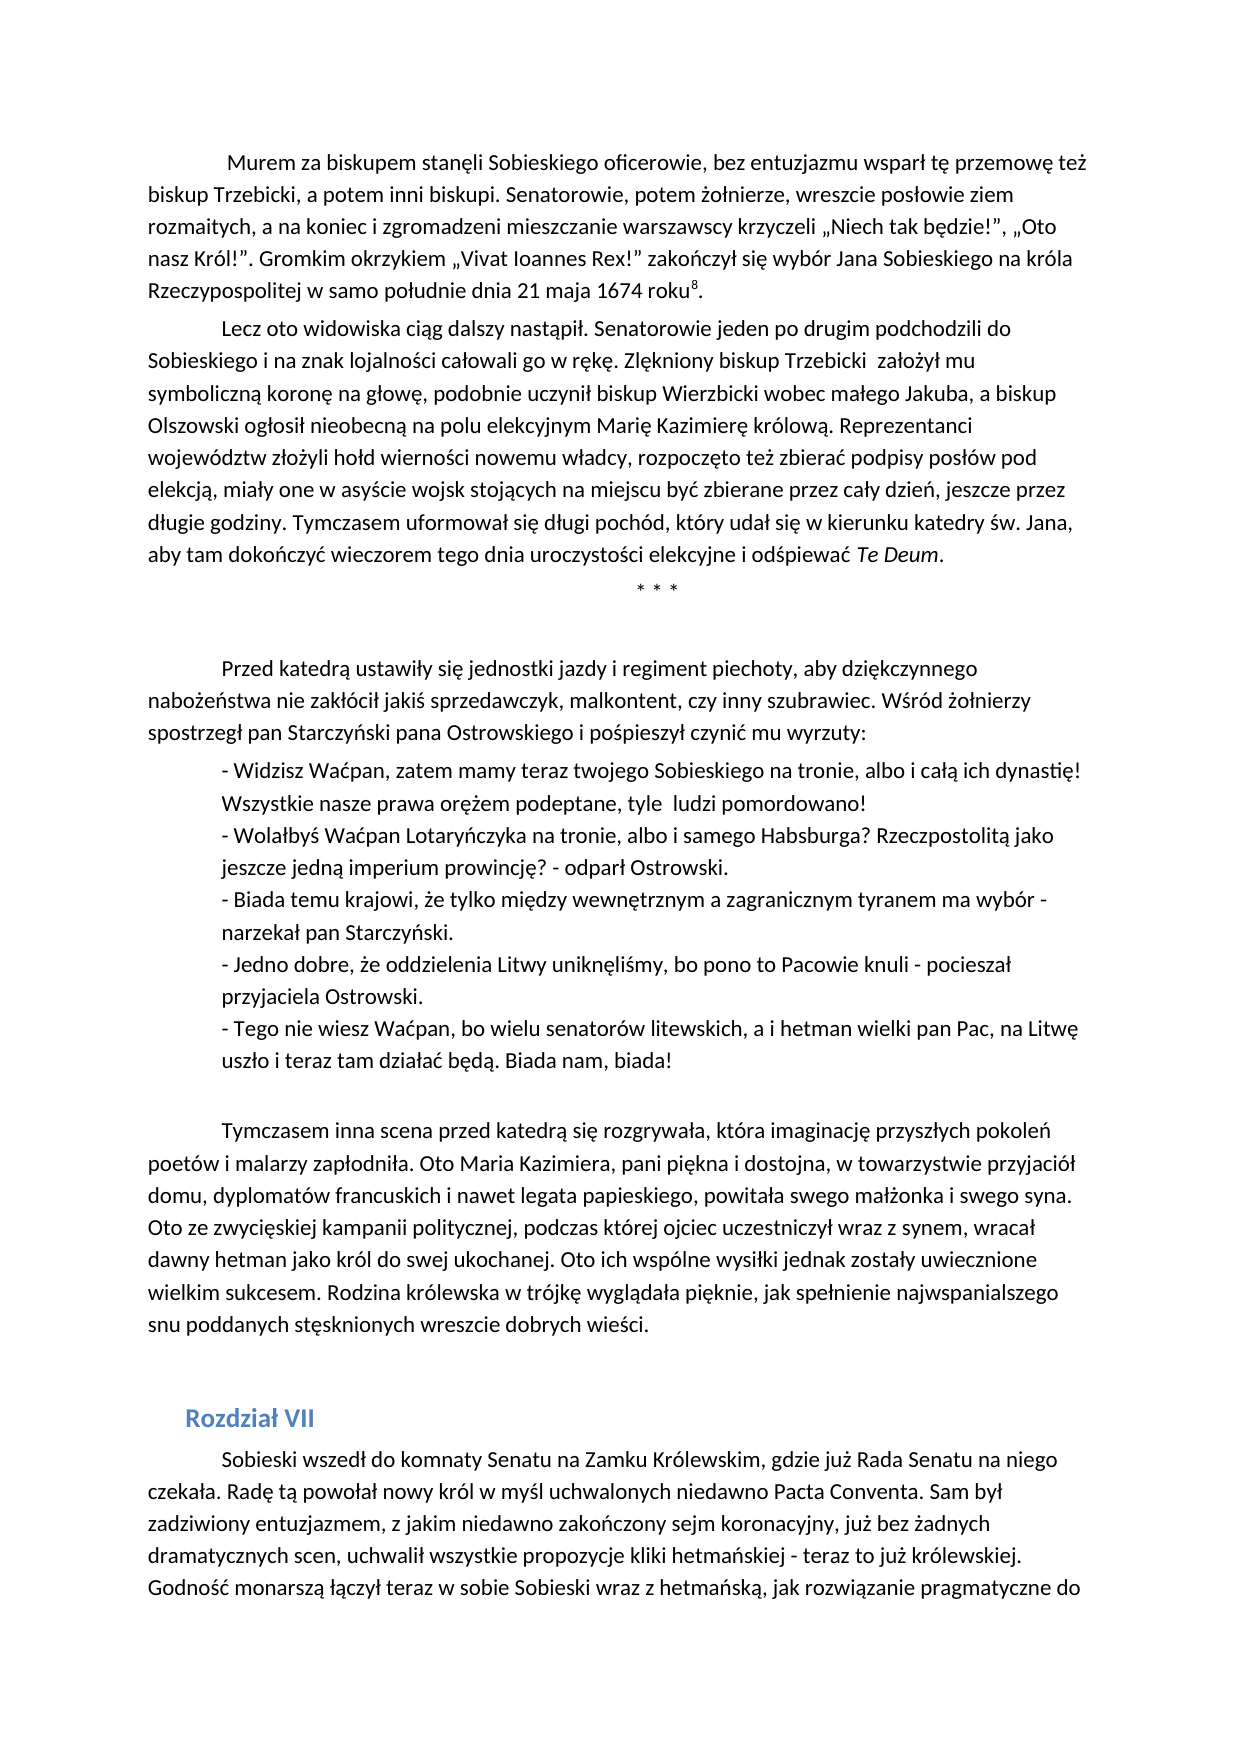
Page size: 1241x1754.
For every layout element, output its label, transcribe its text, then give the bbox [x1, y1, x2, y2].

text - Biada temu krajowi, że tylko między wewnętrznym a zagranicznym tyranem ma wybór - narzekał pan Starczyński. [221, 885, 1093, 946]
text - Widzisz Waćpan, zatem mamy teraz twojego Sobieskiego na tronie, albo i całą ich dynastię! Wszystkie nasze prawa orężem podeptane, tyle ludzi pomordowano! [221, 757, 1093, 817]
text - Wolałbyś Waćpan Lotaryńczyka na tronie, albo i samego Habsburga? Rzeczpostolitą jako jeszcze jedną imperium prowincję? - odparł Ostrowski. [221, 821, 1093, 881]
text Lecz oto widowiska ciąg dalszy nastąpił. Senatorowie jeden po drugim podchodzili do Sobieskiego i na znak lojalności całowali go w rękę. Zlękniony biskup Trzebicki założył mu symboliczną koronę na głowę, podobnie uczynił biskup Wierzbicki wobec małego Jakuba, a biskup Olszowski ogłosił nieobecną na polu elekcyjnym Marię Kazimierę królową. Reprezentanci województw złożyli hołd wierności nowemu władcy, rozpoczęto też zbierać podpisy posłów pod elekcją, miały one w asyście wojsk stojących na miejscu być zbierane przez cały dzień, jeszcze przez długie godziny. Tymczasem uformował się długi pochód, który udał się w kierunku katedry św. Jana, aby tam dokończyć wieczorem tego dnia uroczystości elekcyjne i odśpiewać Te Deum. [148, 314, 1093, 568]
text * * * [148, 578, 1093, 606]
text - Jedno dobre, że oddzielenia Litwy uniknęliśmy, bo pono to Pacowie knuli - pocieszał przyjaciela Ostrowski. [221, 950, 1093, 1010]
text Przed katedrą ustawiły się jednostki jazdy i regiment piechoty, aby dziękczynnego nabożeństwa nie zakłócił jakiś sprzedawczyk, malkontent, czy inny szubrawiec. Wśród żołnierzy spostrzegł pan Starczyński pana Ostrowskiego i pośpieszył czynić mu wyrzuty: [148, 654, 1093, 747]
text Tymczasem inna scena przed katedrą się rozgrywała, która imaginację przyszłych pokoleń poetów i malarzy zapłodniła. Oto Maria Kazimiera, pani piękna i dostojna, w towarzystwie przyjaciół domu, dyplomatów francuskich i nawet legata papieskiego, powitała swego małżonka i swego syna. Oto ze zwycięskiej kampanii politycznej, podczas której ojciec uczestniczył wraz z synem, wracał dawny hetman jako król do swej ukochanej. Oto ich wspólne wysiłki jednak zostały uwiecznione wielkim sukcesem. Rodzina królewska w trójkę wyglądała pięknie, jak spełnienie najwspanialszego snu poddanych stęsknionych wreszcie dobrych wieści. [148, 1117, 1093, 1338]
text Sobieski wszedł do komnaty Senatu na Zamku Królewskim, gdzie już Rada Senatu na niego czekała. Radę tą powołał nowy król w myśl uchwalonych niedawno Pacta Conventa. Sam był zadziwiony entuzjazmem, z jakim niedawno zakończony sejm koronacyjny, już bez żadnych dramatycznych scen, uchwalił wszystkie propozycje kliki hetmańskiej - teraz to już królewskiej. Godność monarszą łączył teraz w sobie Sobieski wraz z hetmańską, jak rozwiązanie pragmatyczne do [148, 1445, 1093, 1602]
text - Tego nie wiesz Waćpan, bo wielu senatorów litewskich, a i hetman wielki pan Pac, na Litwę uszło i teraz tam działać będą. Biada nam, biada! [221, 1014, 1093, 1074]
text Murem za biskupem stanęli Sobieskiego oficerowie, bez entuzjazmu wsparł tę przemowę też biskup Trzebicki, a potem inni biskupi. Senatorowie, potem żołnierze, wreszcie posłowie ziem rozmaitych, a na koniec i zgromadzeni mieszczanie warszawscy krzyczeli „Niech tak będzie!”, „Oto nasz Król!”. Gromkim okrzykiem „Vivat Ioannes Rex!” zakończył się wybór Jana Sobieskiego na króla Rzeczypospolitej w samo południe dnia 21 maja 1674 roku. [148, 148, 1093, 304]
